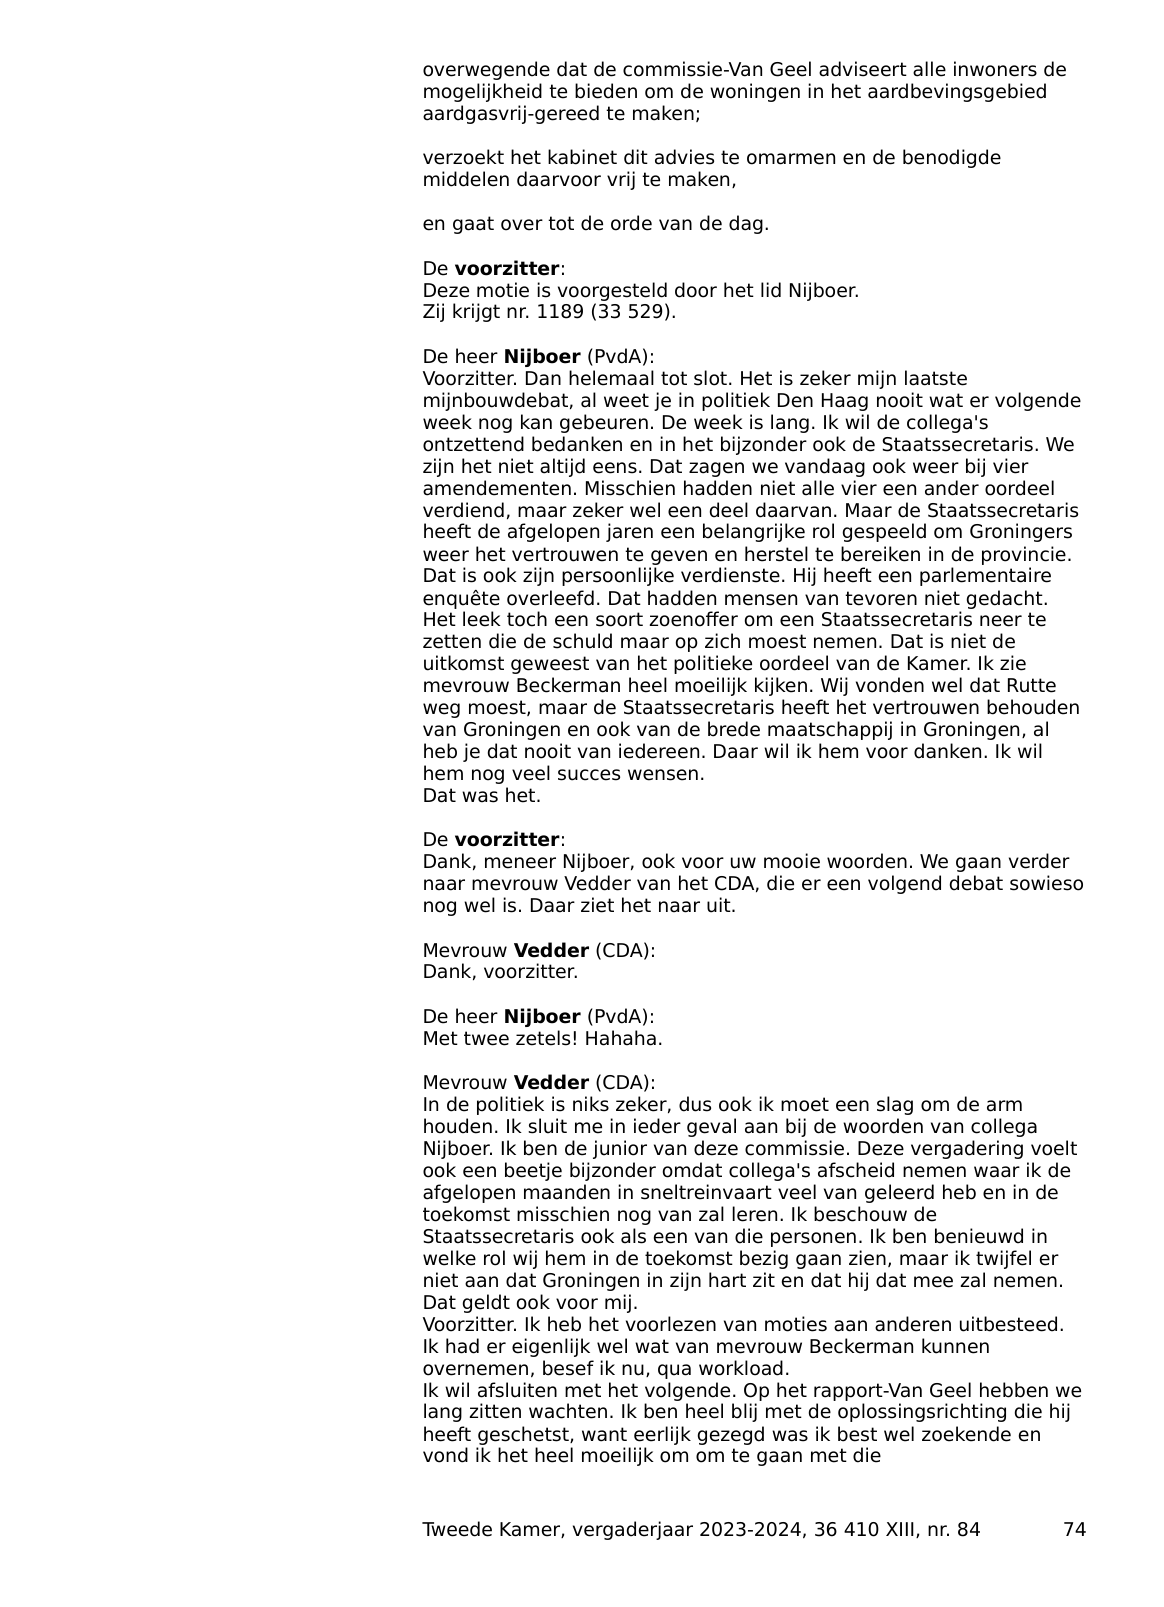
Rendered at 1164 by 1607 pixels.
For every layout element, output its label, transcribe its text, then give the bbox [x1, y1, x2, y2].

text In de politiek is niks zeker, dus ook ik moet een slag om de arm houden. Ik sluit me in ieder geval aan bij de woorden van collega Nijboer. Ik ben de junior van deze commissie. Deze vergadering voelt ook een beetje bijzonder omdat collega's afscheid nemen waar ik de afgelopen maanden in sneltreinvaart veel van geleerd heb en in de toekomst misschien nog van zal leren. Ik beschouw de Staatssecretaris ook als een van die personen. Ik ben benieuwd in welke rol wij hem in de toekomst bezig gaan zien, maar ik twijfel er niet aan dat Groningen in zijn hart zit en dat hij dat mee zal nemen. Dat geldt ook voor mij. [422, 1094, 1087, 1313]
text Ik wil afsluiten met het volgende. Op het rapport-Van Geel hebben we lang zitten wachten. Ik ben heel blij met de oplossingsrichting die hij heeft geschetst, want eerlijk gezegd was ik best wel zoekende en vond ik het heel moeilijk om om te gaan met die [422, 1379, 1087, 1467]
text Voorzitter. Ik heb het voorlezen van moties aan anderen uitbesteed. Ik had er eigenlijk wel wat van mevrouw Beckerman kunnen overnemen, besef ik nu, qua workload. [422, 1313, 1087, 1379]
text De heer Nijboer (PvdA): [422, 1006, 1087, 1028]
text Deze motie is voorgesteld door het lid Nijboer. [422, 279, 1087, 301]
text Dank, meneer Nijboer, ook voor uw mooie woorden. We gaan verder naar mevrouw Vedder van het CDA, die er een volgend debat sowieso nog wel is. Daar ziet het naar uit. [422, 851, 1087, 917]
text Zij krijgt nr. 1189 (33 529). [422, 301, 1087, 323]
text Mevrouw Vedder (CDA): [422, 939, 1087, 961]
text overwegende dat de commissie-Van Geel adviseert alle inwoners de mogelijkheid te bieden om de woningen in het aardbevingsgebied aardgasvrij-gereed te maken; [422, 59, 1087, 125]
text verzoekt het kabinet dit advies te omarmen en de benodigde middelen daarvoor vrij te maken, [422, 147, 1087, 191]
text Mevrouw Vedder (CDA): [422, 1072, 1087, 1094]
text De heer Nijboer (PvdA): [422, 346, 1087, 368]
text Voorzitter. Dan helemaal tot slot. Het is zeker mijn laatste mijnbouwdebat, al weet je in politiek Den Haag nooit wat er volgende week nog kan gebeuren. De week is lang. Ik wil de collega's ontzettend bedanken en in het bijzonder ook de Staatssecretaris. We zijn het niet altijd eens. Dat zagen we vandaag ook weer bij vier amendementen. Misschien hadden niet alle vier een ander oordeel verdiend, maar zeker wel een deel daarvan. Maar de Staatssecretaris heeft de afgelopen jaren een belangrijke rol gespeeld om Groningers weer het vertrouwen te geven en herstel te bereiken in de provincie. Dat is ook zijn persoonlijke verdienste. Hij heeft een parlementaire enquête overleefd. Dat hadden mensen van tevoren niet gedacht. Het leek toch een soort zoenoffer om een Staatssecretaris neer te zetten die de schuld maar op zich moest nemen. Dat is niet de uitkomst geweest van het politieke oordeel van de Kamer. Ik zie mevrouw Beckerman heel moeilijk kijken. Wij vonden wel dat Rutte weg moest, maar de Staatssecretaris heeft het vertrouwen behouden van Groningen en ook van de brede maatschappij in Groningen, al heb je dat nooit van iedereen. Daar wil ik hem voor danken. Ik wil hem nog veel succes wensen. [422, 368, 1087, 785]
text Dat was het. [422, 785, 1087, 807]
text Met twee zetels! Hahaha. [422, 1028, 1087, 1049]
text De voorzitter: [422, 257, 1087, 279]
text De voorzitter: [422, 829, 1087, 851]
text Dank, voorzitter. [422, 961, 1087, 983]
text en gaat over tot de orde van de dag. [422, 213, 1087, 235]
